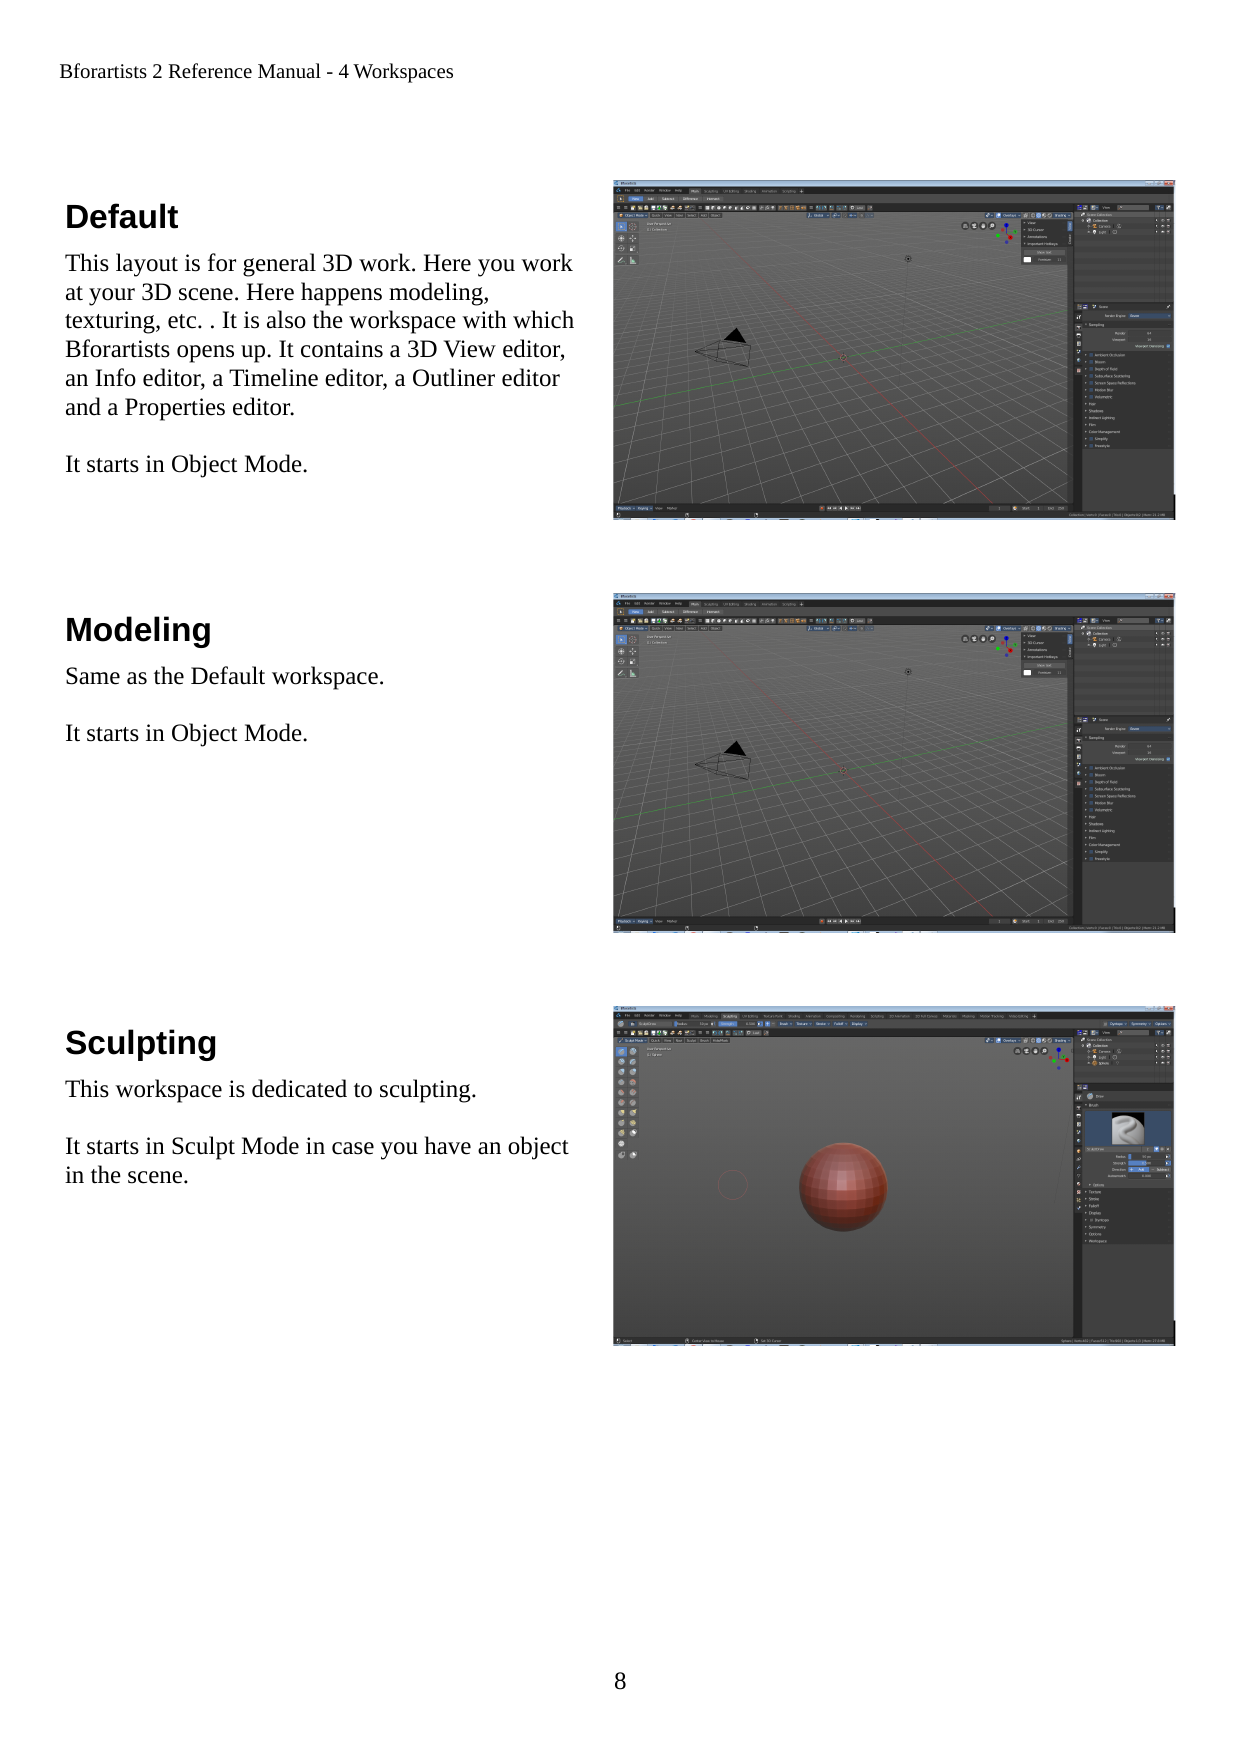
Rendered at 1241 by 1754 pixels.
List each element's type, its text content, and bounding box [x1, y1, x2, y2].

table_header [596, 583, 1181, 967]
table_header [596, 996, 1181, 1380]
table_header Modeling Same as the Default workspace. It starts in Object Mode. [59, 583, 596, 967]
picture [613, 1006, 1176, 1346]
table_header [596, 170, 1181, 554]
table_header Sculpting This workspace is dedicated to sculpting. It starts in Sculpt Mode in case you have an object in the scene. [59, 996, 596, 1380]
table_header Default This layout is for general 3D work. Here you work at your 3D scene. Here happens modeling, texturing, etc. . It is also the workspace with which Bforartists opens up. It contains a 3D View editor, an Info editor, a Timeline editor, a Outliner editor and a Properties editor. It starts in Object Mode. [59, 170, 596, 554]
picture [613, 180, 1176, 520]
picture [613, 593, 1176, 933]
